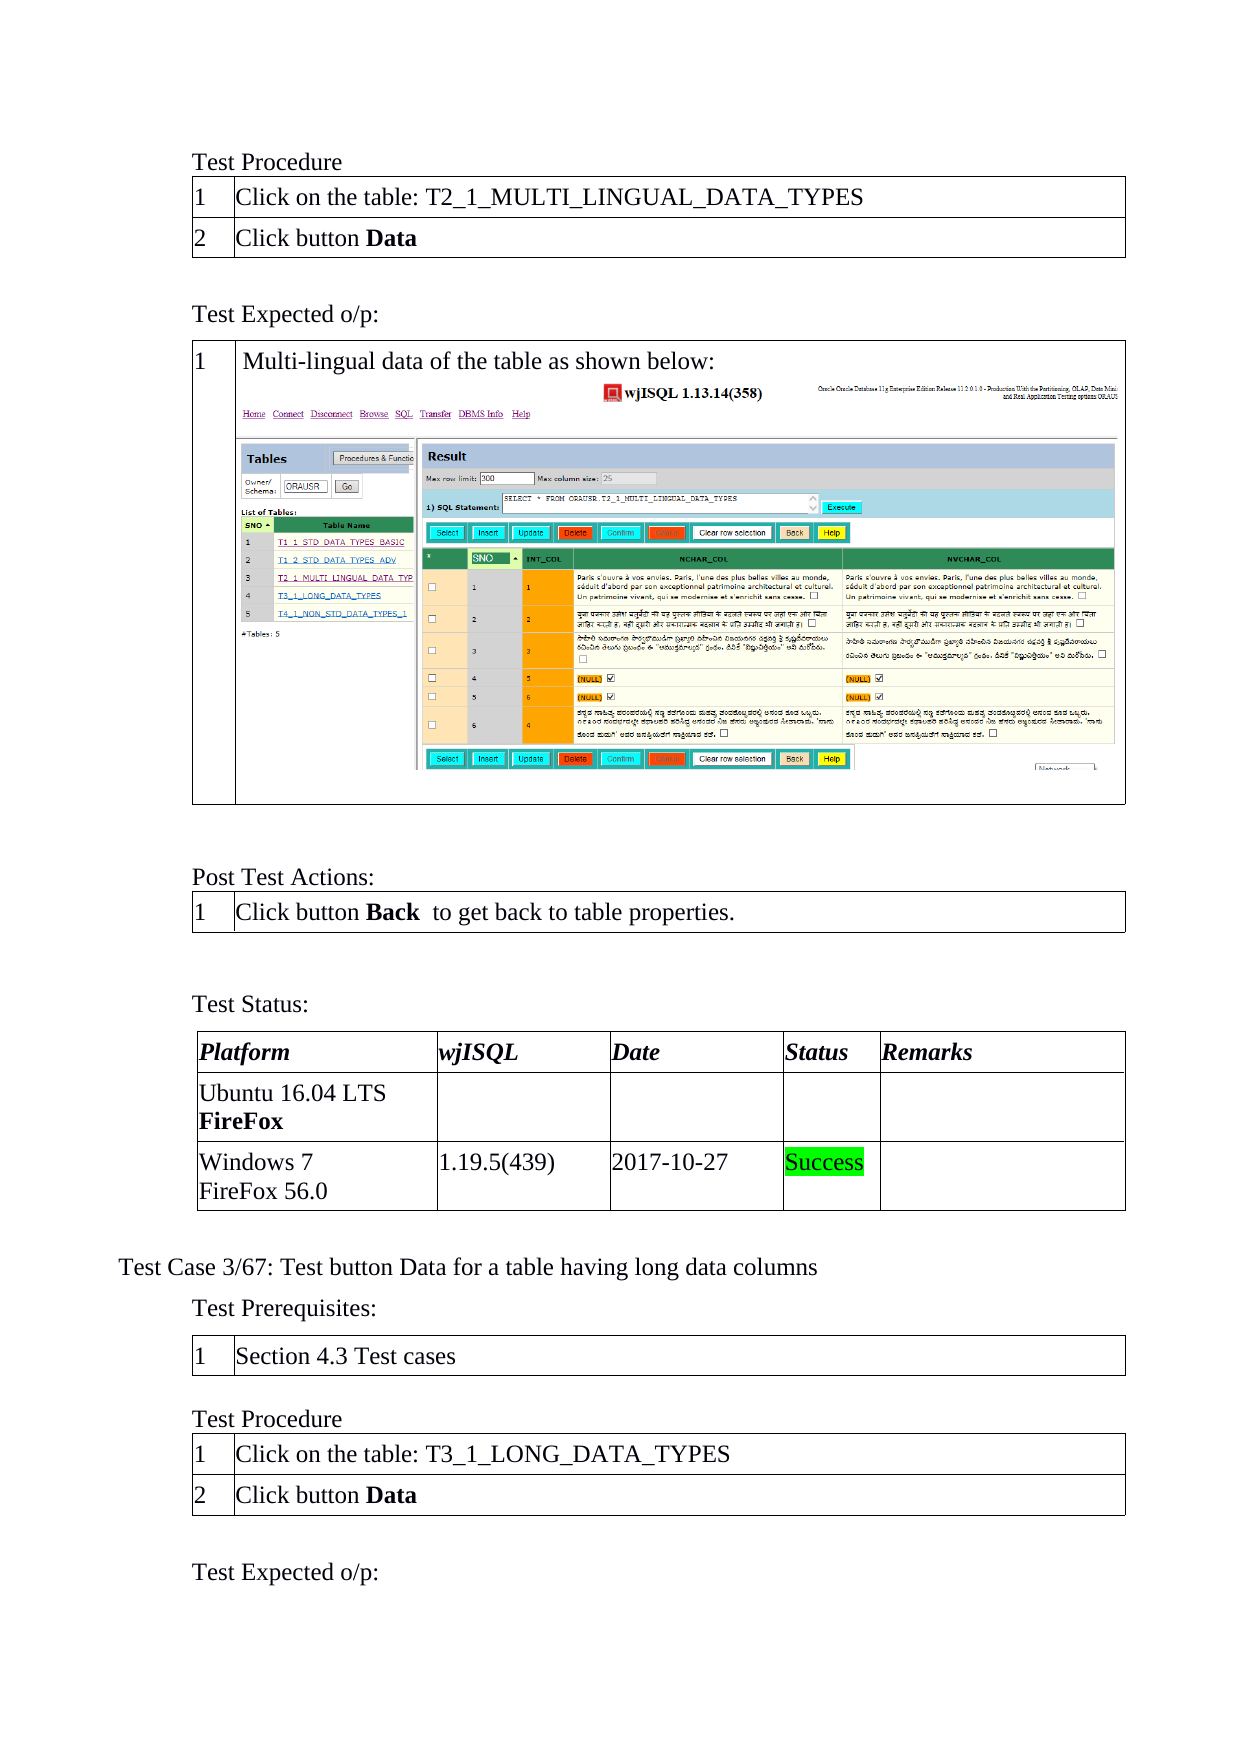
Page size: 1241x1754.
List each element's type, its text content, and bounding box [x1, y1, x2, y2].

text Test Expected o/p: [118, 299, 1122, 328]
table_cell [881, 1071, 1125, 1141]
table_header 1 [193, 341, 235, 804]
table_header 1 [193, 1434, 234, 1474]
table_header 1 [193, 1336, 234, 1375]
text Test Procedure [118, 1404, 1122, 1433]
table_cell 2017-10-27 [611, 1142, 783, 1210]
table_cell Success [784, 1142, 880, 1210]
table_header wjISQL [438, 1032, 610, 1071]
text Test Case 3/67: Test button Data for a table having long data columns [118, 1252, 1122, 1281]
table_header 1 [193, 892, 234, 931]
table_cell Windows 7 FireFox 56.0 [198, 1142, 437, 1210]
table_cell Click button Data [235, 218, 1125, 257]
table_cell 2 [193, 218, 234, 257]
table_cell [784, 1073, 880, 1141]
table_header Date [611, 1032, 783, 1071]
text Test Status: [118, 989, 1122, 1018]
text Test Expected o/p: [118, 1557, 1122, 1585]
text Test Procedure [118, 147, 1122, 176]
table_header Remarks [881, 1032, 1125, 1071]
table_header Click on the table: T3_1_LONG_DATA_TYPES [235, 1434, 1125, 1474]
table_cell 1.19.5(439) [438, 1142, 610, 1210]
table_header 1 [193, 177, 234, 216]
table_cell [611, 1073, 783, 1141]
table_header Status [784, 1032, 880, 1071]
table_header Click on the table: T2_1_MULTI_LINGUAL_DATA_TYPES [235, 177, 1125, 216]
table_header Section 4.3 Test cases [235, 1336, 1125, 1375]
table_cell Click button Data [235, 1475, 1125, 1515]
table_cell [438, 1073, 610, 1141]
picture [236, 375, 1118, 770]
text Test Prerequisites: [118, 1293, 1122, 1322]
table_cell Ubuntu 16.04 LTS FireFox [198, 1073, 437, 1141]
table_header Click button Back to get back to table properties. [235, 892, 1125, 931]
table_header Platform [198, 1032, 437, 1071]
table_header Multi-lingual data of the table as shown below: [236, 341, 1125, 804]
table_cell 2 [193, 1475, 234, 1515]
table_cell [881, 1141, 1125, 1210]
text Post Test Actions: [118, 862, 1122, 891]
